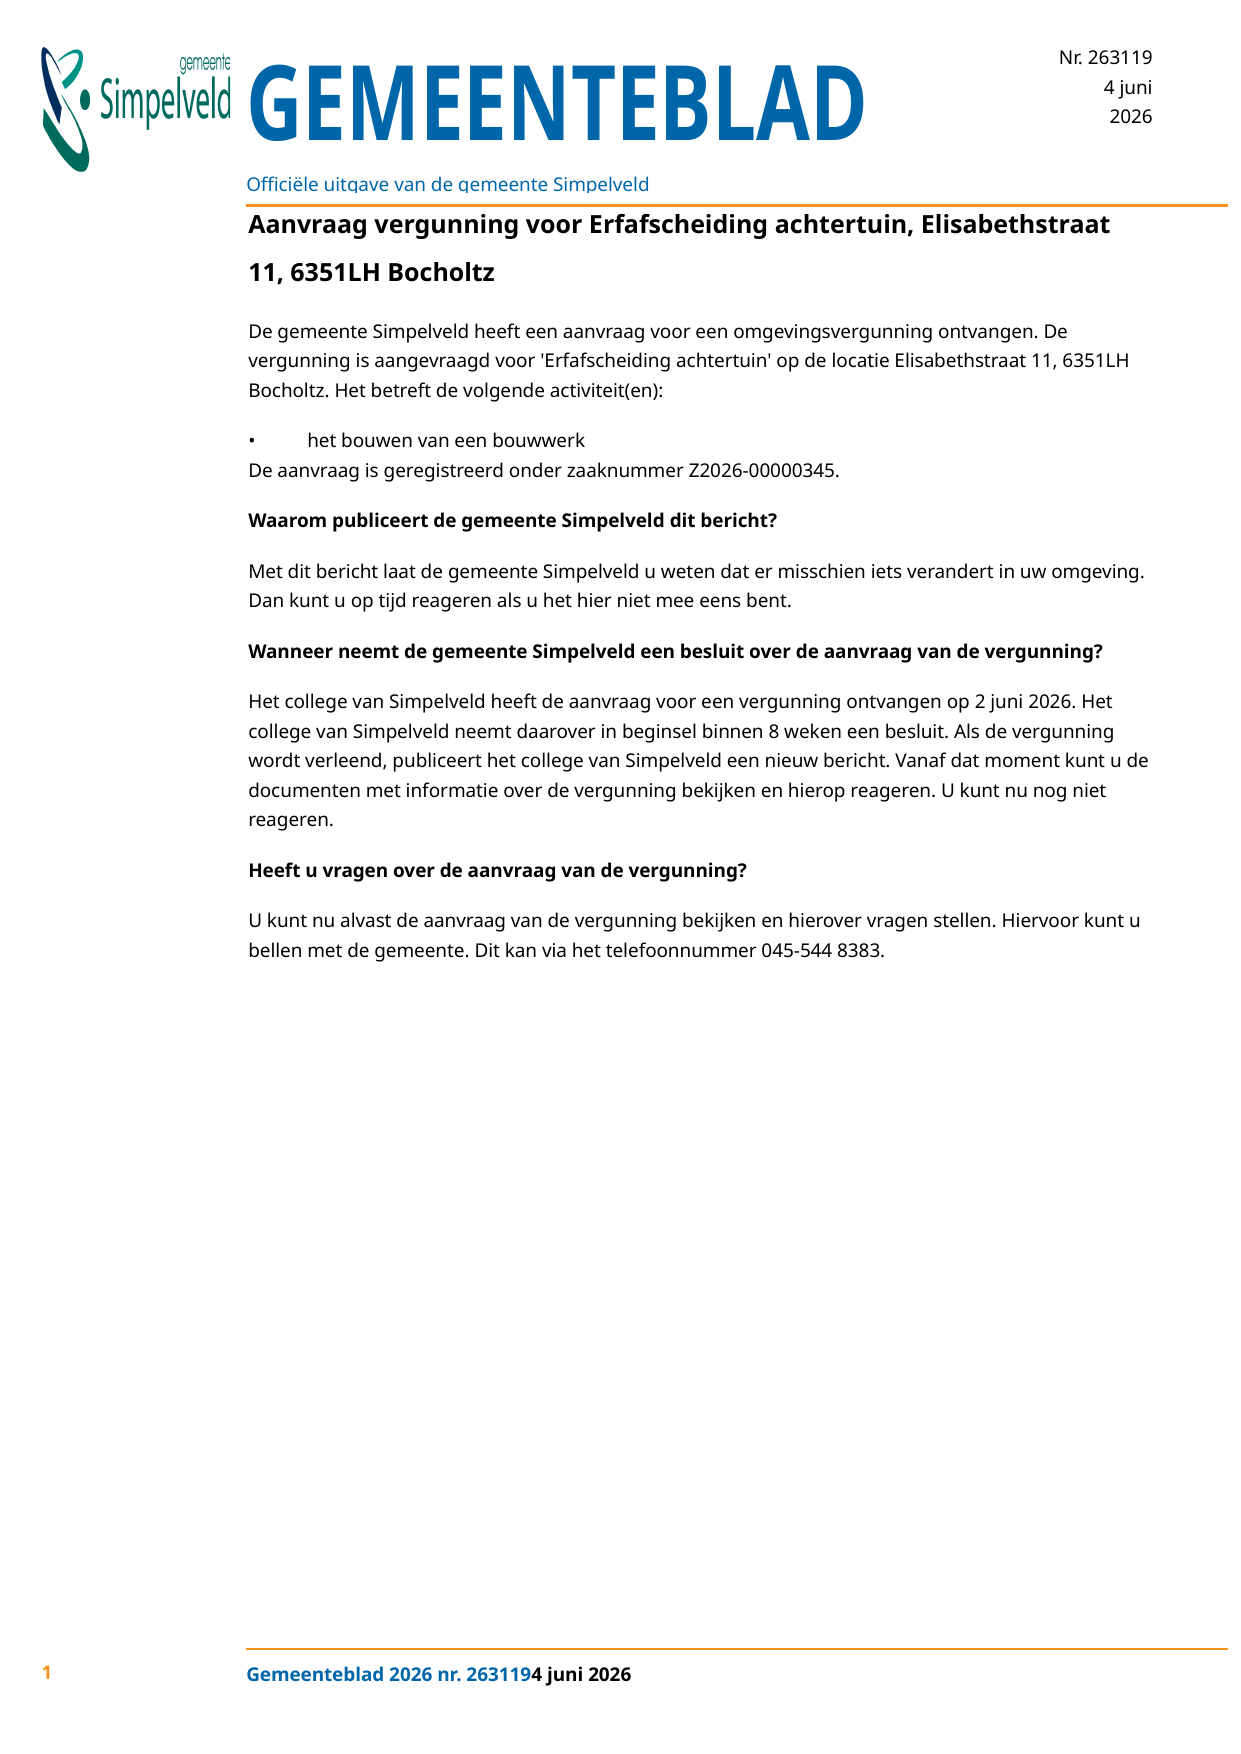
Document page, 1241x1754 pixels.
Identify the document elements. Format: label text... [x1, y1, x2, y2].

text De aanvraag is geregistreerd onder zaaknummer Z2026-00000345. [248, 457, 1152, 483]
text Heeft u vragen over de aanvraag van de vergunning? [248, 857, 1152, 883]
text De gemeente Simpelveld heeft een aanvraag voor een omgevingsvergunning ontvangen. De vergunning is aangevraagd voor 'Erfafscheiding achtertuin' op de locatie Elisabethstraat 11, 6351LH Bocholtz. Het betreft de volgende activiteit(en): [248, 318, 1152, 403]
text Wanneer neemt de gemeente Simpelveld een besluit over de aanvraag van de vergunning? [248, 638, 1152, 664]
text Met dit bericht laat de gemeente Simpelveld u weten dat er misschien iets verandert in uw omgeving. Dan kunt u op tijd reageren als u het hier niet mee eens bent. [248, 558, 1152, 613]
list het bouwen van een bouwwerk [248, 427, 1152, 453]
text Waarom publiceert de gemeente Simpelveld dit bericht? [248, 507, 1152, 533]
picture [41, 47, 231, 172]
text Het college van Simpelveld heeft de aanvraag voor een vergunning ontvangen op 2 juni 2026. Het college van Simpelveld neemt daarover in beginsel binnen 8 weken een besluit. Als de vergunning wordt verleend, publiceert het college van Simpelveld een nieuw bericht. Vanaf dat moment kunt u de documenten met informatie over de vergunning bekijken en hierop reageren. U kunt nu nog niet reageren. [248, 688, 1152, 832]
text U kunt nu alvast de aanvraag van de vergunning bekijken en hierover vragen stellen. Hiervoor kunt u bellen met de gemeente. Dit kan via het telefoonnummer 045-544 8383. [248, 907, 1152, 963]
text Aanvraag vergunning voor Erfafscheiding achtertuin, Elisabethstraat 11, 6351LH Bocholtz [248, 207, 1152, 288]
